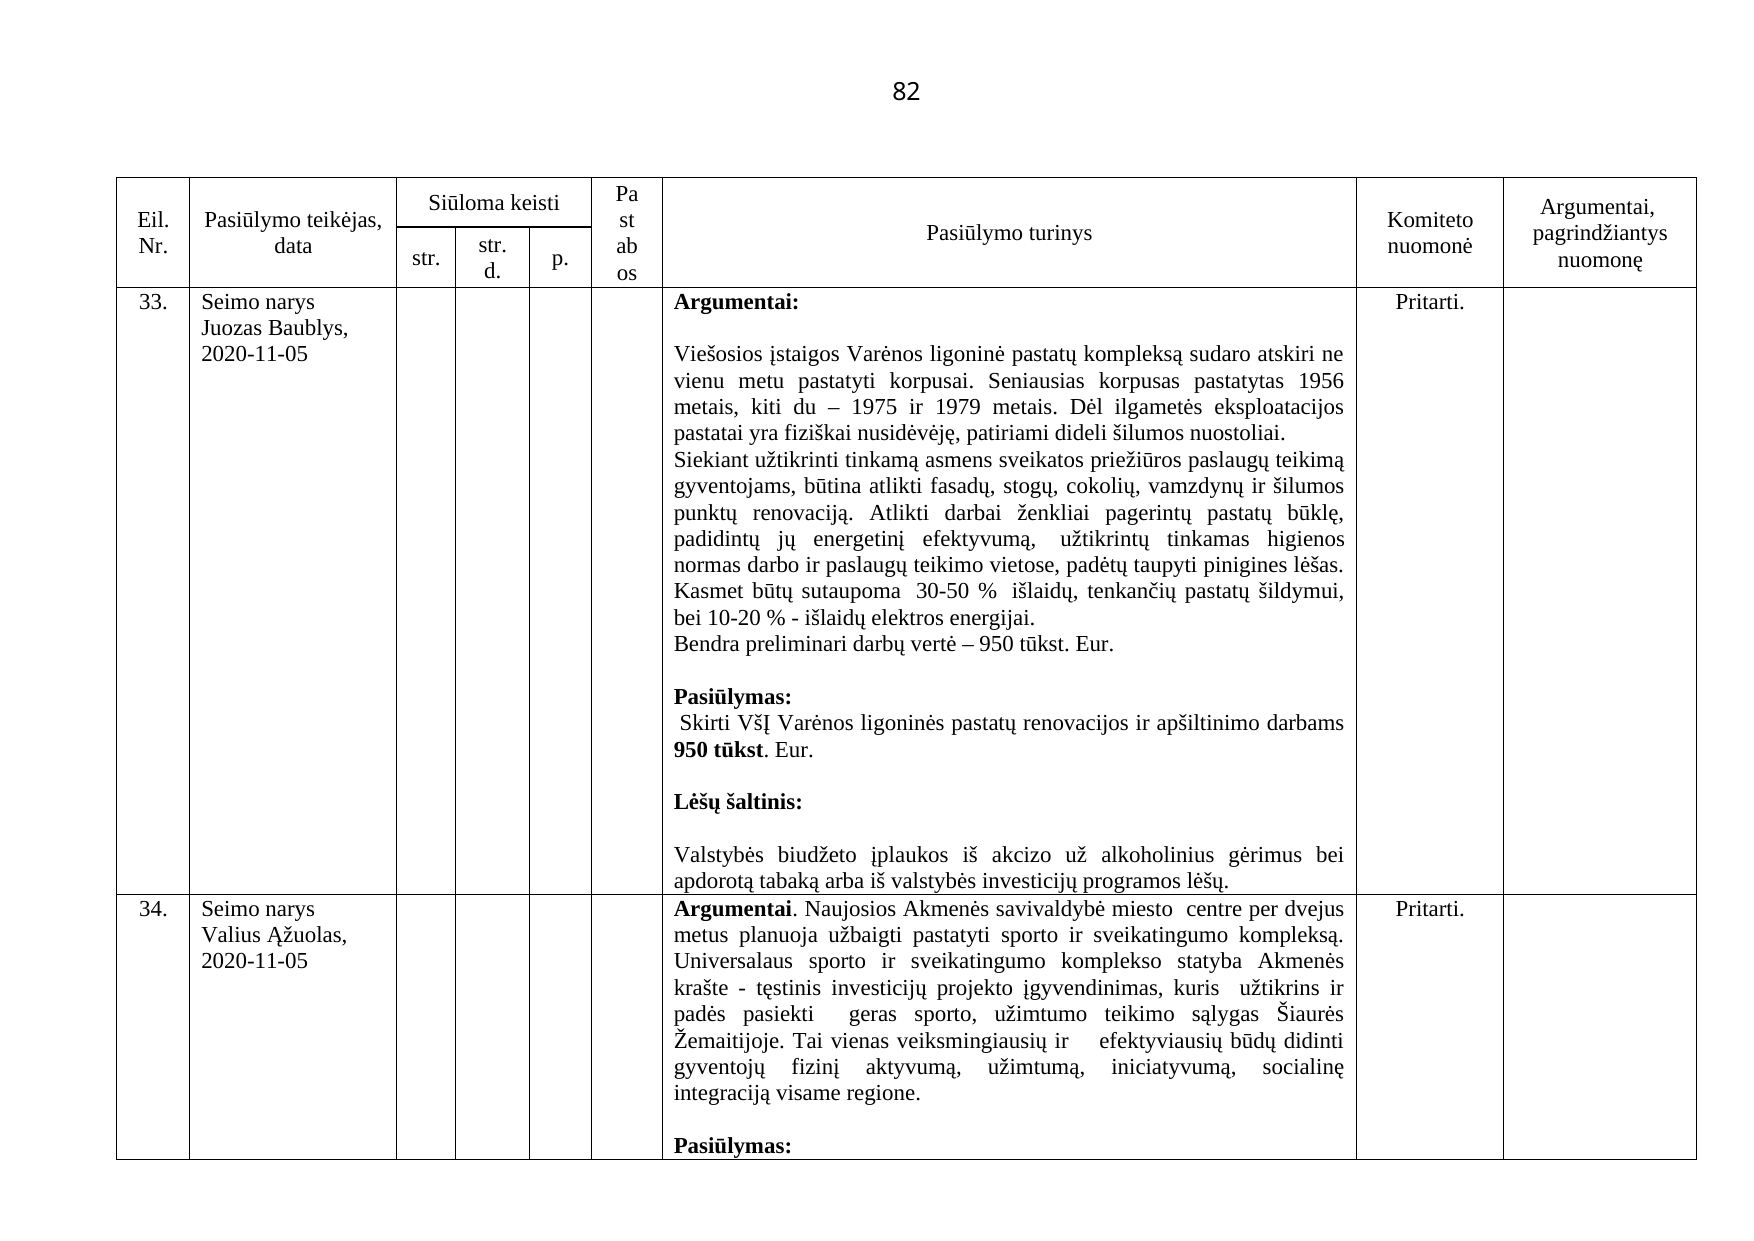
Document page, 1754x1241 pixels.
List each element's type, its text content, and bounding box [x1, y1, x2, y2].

table_cell [592, 288, 662, 894]
table_cell p. [530, 228, 591, 287]
table_cell str. d. [456, 228, 529, 287]
table_cell [456, 288, 529, 894]
table_cell [1504, 288, 1696, 894]
table_cell [456, 895, 529, 1158]
table_cell str. [397, 228, 455, 287]
table_header Komiteto nuomonė [1357, 178, 1503, 287]
table_cell Seimo narys Valius Ąžuolas, 2020-11-05 [190, 895, 396, 1158]
table_cell [397, 895, 455, 1158]
table_header Siūloma keisti [397, 178, 591, 226]
table_cell 33. [117, 288, 189, 894]
table_header Pastabos [592, 178, 662, 287]
table_header Pasiūlymo teikėjas, data [190, 178, 396, 287]
table_cell Argumentai: Viešosios įstaigos Varėnos ligoninė pastatų kompleksą sudaro atskiri ne vienu metu pastatyti korpusai. Seniausias korpusas pastatytas 1956 metais, kiti du – 1975 ir 1979 metais. Dėl ilgametės eksploatacijos pastatai yra fiziškai nusidėvėję, patiriami dideli šilumos nuostoliai. Siekiant užtikrinti tinkamą asmens sveikatos priežiūros paslaugų teikimą gyventojams, būtina atlikti fasadų, stogų, cokolių, vamzdynų ir šilumos punktų renovaciją. Atlikti darbai ženkliai pagerintų pastatų būklę, padidintų jų energetinį efektyvumą, užtikrintų tinkamas higienos normas darbo ir paslaugų teikimo vietose, padėtų taupyti pinigines lėšas. Kasmet būtų sutaupoma 30-50 % išlaidų, tenkančių pastatų šildymui, bei 10-20 % - išlaidų elektros energijai. Bendra preliminari darbų vertė – 950 tūkst. Eur. Pasiūlymas: Skirti VšĮ Varėnos ligoninės pastatų renovacijos ir apšiltinimo darbams 950 tūkst. Eur. Lėšų šaltinis: Valstybės biudžeto įplaukos iš akcizo už alkoholinius gėrimus bei apdorotą tabaką arba iš valstybės investicijų programos lėšų. [663, 288, 1356, 894]
table_cell [397, 288, 455, 894]
table_cell [530, 288, 591, 894]
table_cell [530, 895, 591, 1158]
table_header Eil. Nr. [117, 178, 189, 287]
table_cell Pritarti. [1357, 288, 1503, 894]
table_cell Argumentai. Naujosios Akmenės savivaldybė miesto centre per dvejus metus planuoja užbaigti pastatyti sporto ir sveikatingumo kompleksą. Universalaus sporto ir sveikatingumo komplekso statyba Akmenės krašte - tęstinis investicijų projekto įgyvendinimas, kuris užtikrins ir padės pasiekti geras sporto, užimtumo teikimo sąlygas Šiaurės Žemaitijoje. Tai vienas veiksmingiausių ir efektyviausių būdų didinti gyventojų fizinį aktyvumą, užimtumą, iniciatyvumą, socialinę integraciją visame regione. Pasiūlymas: [663, 895, 1356, 1158]
table_header Argumentai, pagrindžiantys nuomonę [1504, 178, 1696, 287]
table_cell Seimo narys Juozas Baublys, 2020-11-05 [190, 288, 396, 894]
table_cell [1504, 895, 1696, 1158]
table_cell [592, 895, 662, 1158]
table_header Pasiūlymo turinys [663, 178, 1356, 287]
table_cell Pritarti. [1357, 895, 1503, 1158]
table_cell 34. [117, 895, 189, 1158]
